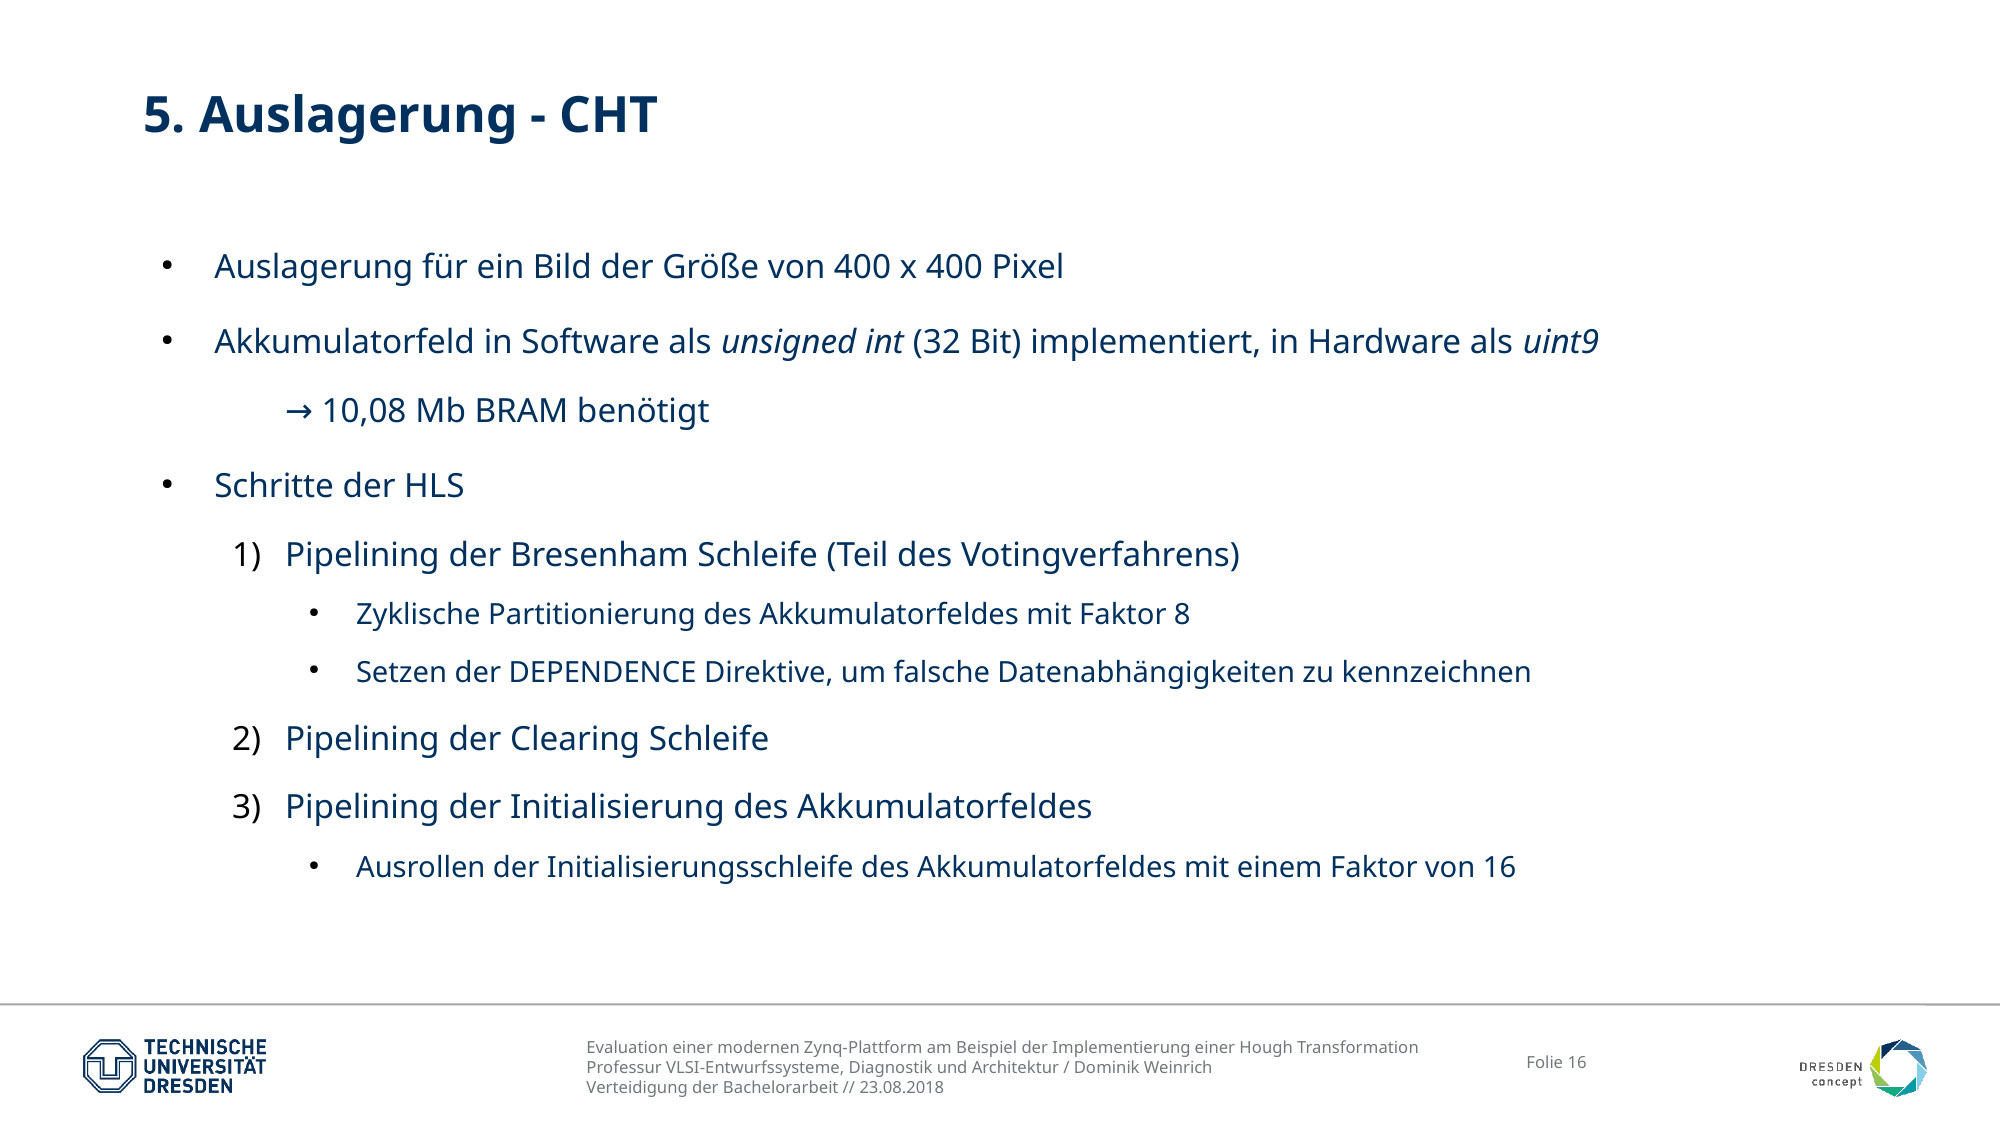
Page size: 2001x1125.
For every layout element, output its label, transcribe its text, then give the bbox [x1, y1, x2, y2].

title 5. Auslagerung - CHT [143, 56, 1880, 169]
picture [1800, 1039, 1927, 1097]
list Auslagerung für ein Bild der Größe von 400 x 400 Pixel Akkumulatorfeld in Software als unsigned int (32 Bit) implementiert, in Hardware als uint9 → 10,08 Mb BRAM benötigt Schritte der HLS Pipelining der Bresenham Schleife (Teil des Votingverfahrens) Zyklische Partitionierung des Akkumulatorfeldes mit Faktor 8 Setzen der DEPENDENCE Direktive, um falsche Datenabhängigkeiten zu kennzeichnen Pipelining der Clearing Schleife Pipelining der Initialisierung des Akkumulatorfeldes Ausrollen der Initialisierungsschleife des Akkumulatorfeldes mit einem Faktor von 16 [143, 243, 1880, 957]
picture [83, 1039, 266, 1093]
